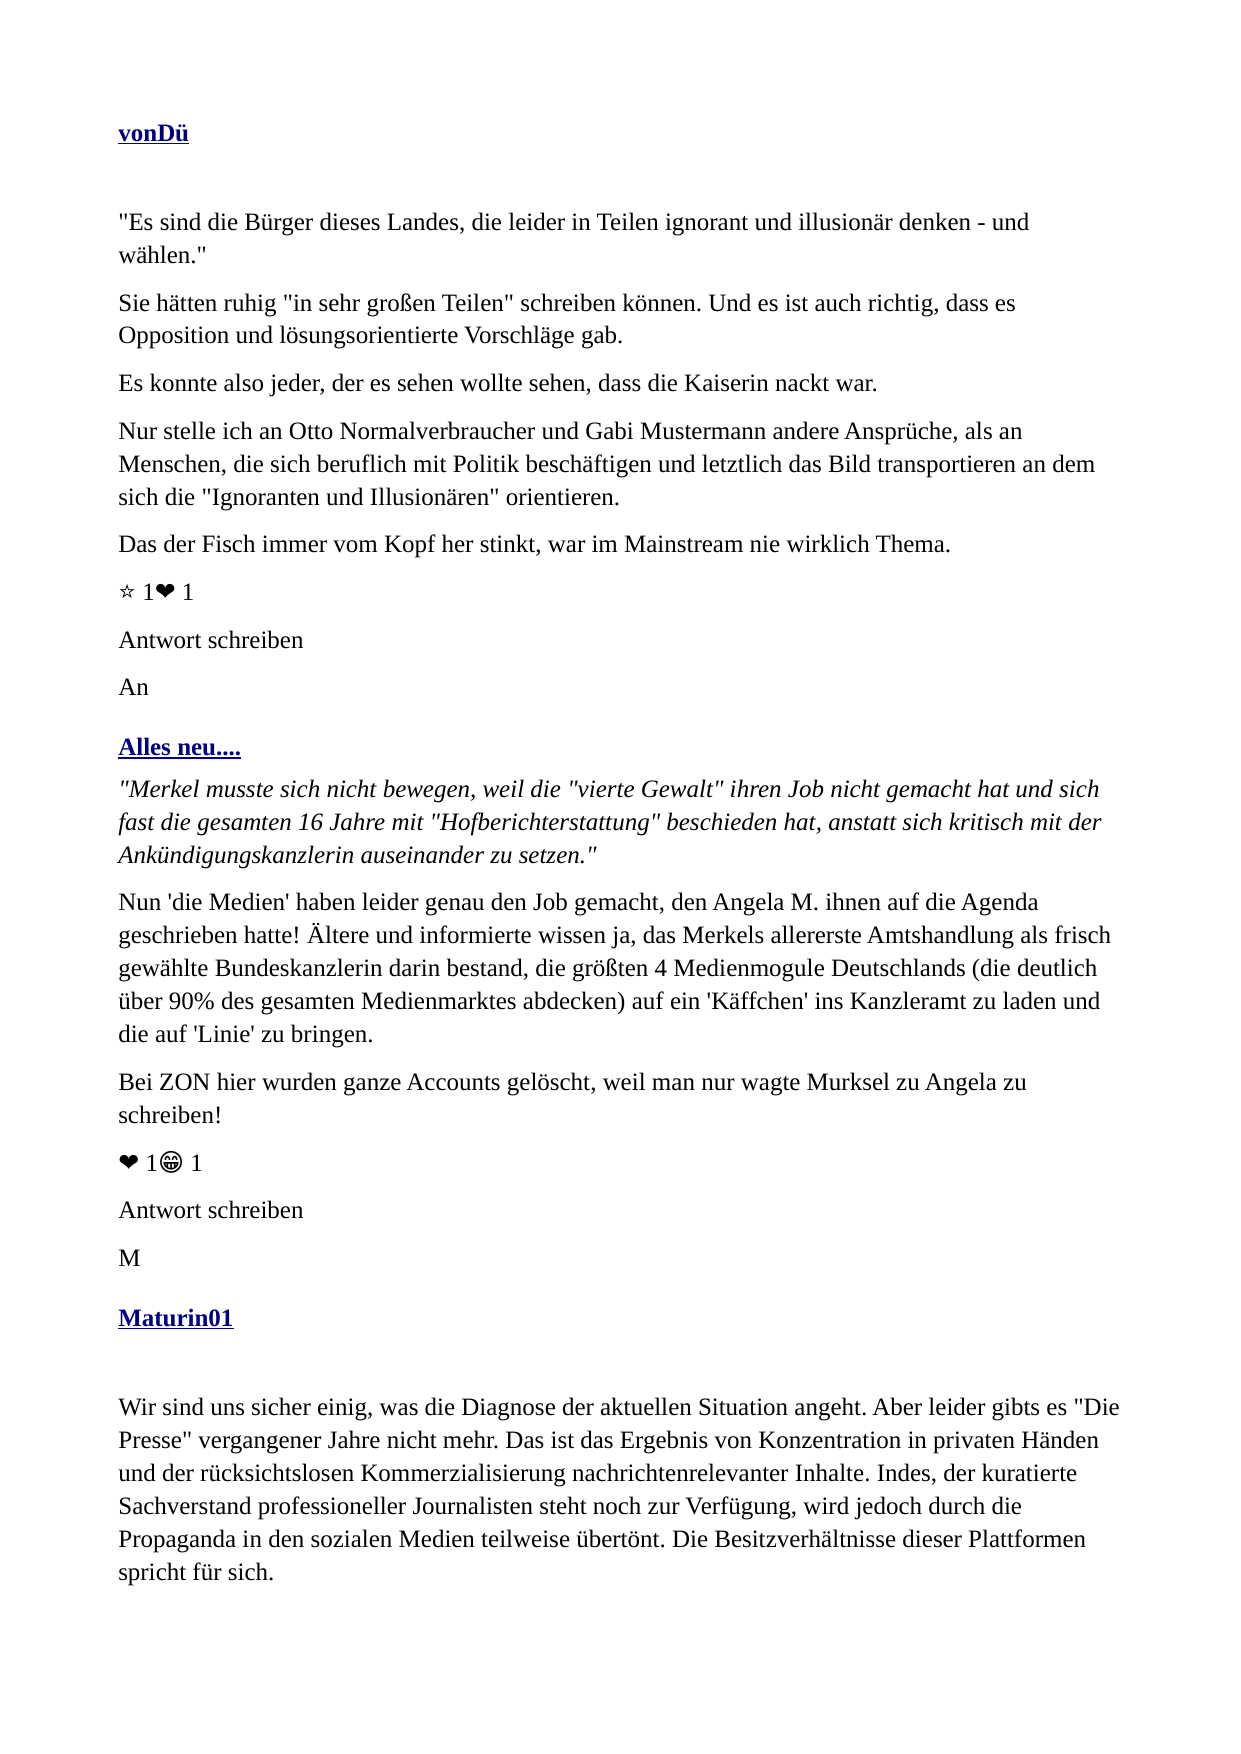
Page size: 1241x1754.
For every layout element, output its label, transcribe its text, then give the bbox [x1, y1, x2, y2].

text ❤️ 1😁 1 [118, 1148, 1122, 1176]
text ⭐️ 1❤️ 1 [118, 577, 1122, 606]
subtitle vonDü [118, 118, 1122, 147]
text Das der Fisch immer vom Kopf her stinkt, war im Mainstream nie wirklich Thema. [118, 529, 1122, 558]
text "Merkel musste sich nicht bewegen, weil die "vierte Gewalt" ihren Job nicht gemacht hat und sich fast die gesamten 16 Jahre mit "Hofberichterstattung" beschieden hat, anstatt sich kritisch mit der Ankündigungskanzlerin auseinander zu setzen." [118, 774, 1122, 868]
text Antwort schreiben [118, 625, 1122, 653]
text An [118, 672, 1122, 701]
text Bei ZON hier wurden ganze Accounts gelöscht, weil man nur wagte Murksel zu Angela zu schreiben! [118, 1067, 1122, 1129]
text Nun 'die Medien' haben leider genau den Job gemacht, den Angela M. ihnen auf die Agenda geschrieben hatte! Ältere und informierte wissen ja, das Merkels allererste Amtshandlung als frisch gewählte Bundeskanzlerin darin bestand, die größten 4 Medienmogule Deutschlands (die deutlich über 90% des gesamten Medienmarktes abdecken) auf ein 'Käffchen' ins Kanzleramt zu laden und die auf 'Linie' zu bringen. [118, 887, 1122, 1048]
text Wir sind uns sicher einig, was die Diagnose der aktuellen Situation angeht. Aber leider gibts es "Die Presse" vergangener Jahre nicht mehr. Das ist das Ergebnis von Konzentration in privaten Händen und der rücksichtslosen Kommerzialisierung nachrichtenrelevanter Inhalte. Indes, der kuratierte Sachverstand professioneller Journalisten steht noch zur Verfügung, wird jedoch durch die Propaganda in den sozialen Medien teilweise übertönt. Die Besitzverhältnisse dieser Plattformen spricht für sich. [118, 1392, 1122, 1586]
text "Es sind die Bürger dieses Landes, die leider in Teilen ignorant und illusionär denken - und wählen." [118, 207, 1122, 269]
subtitle Maturin01 [118, 1303, 1122, 1332]
text M [118, 1243, 1122, 1272]
text Antwort schreiben [118, 1195, 1122, 1224]
text Nur stelle ich an Otto Normalverbraucher und Gabi Mustermann andere Ansprüche, als an Menschen, die sich beruflich mit Politik beschäftigen und letztlich das Bild transportieren an dem sich die "Ignoranten und Illusionären" orientieren. [118, 416, 1122, 511]
text Es konnte also jeder, der es sehen wollte sehen, dass die Kaiserin nackt war. [118, 368, 1122, 397]
text Sie hätten ruhig "in sehr großen Teilen" schreiben können. Und es ist auch richtig, dass es Opposition und lösungsorientierte Vorschläge gab. [118, 288, 1122, 349]
subtitle Alles neu.... [118, 732, 1122, 761]
